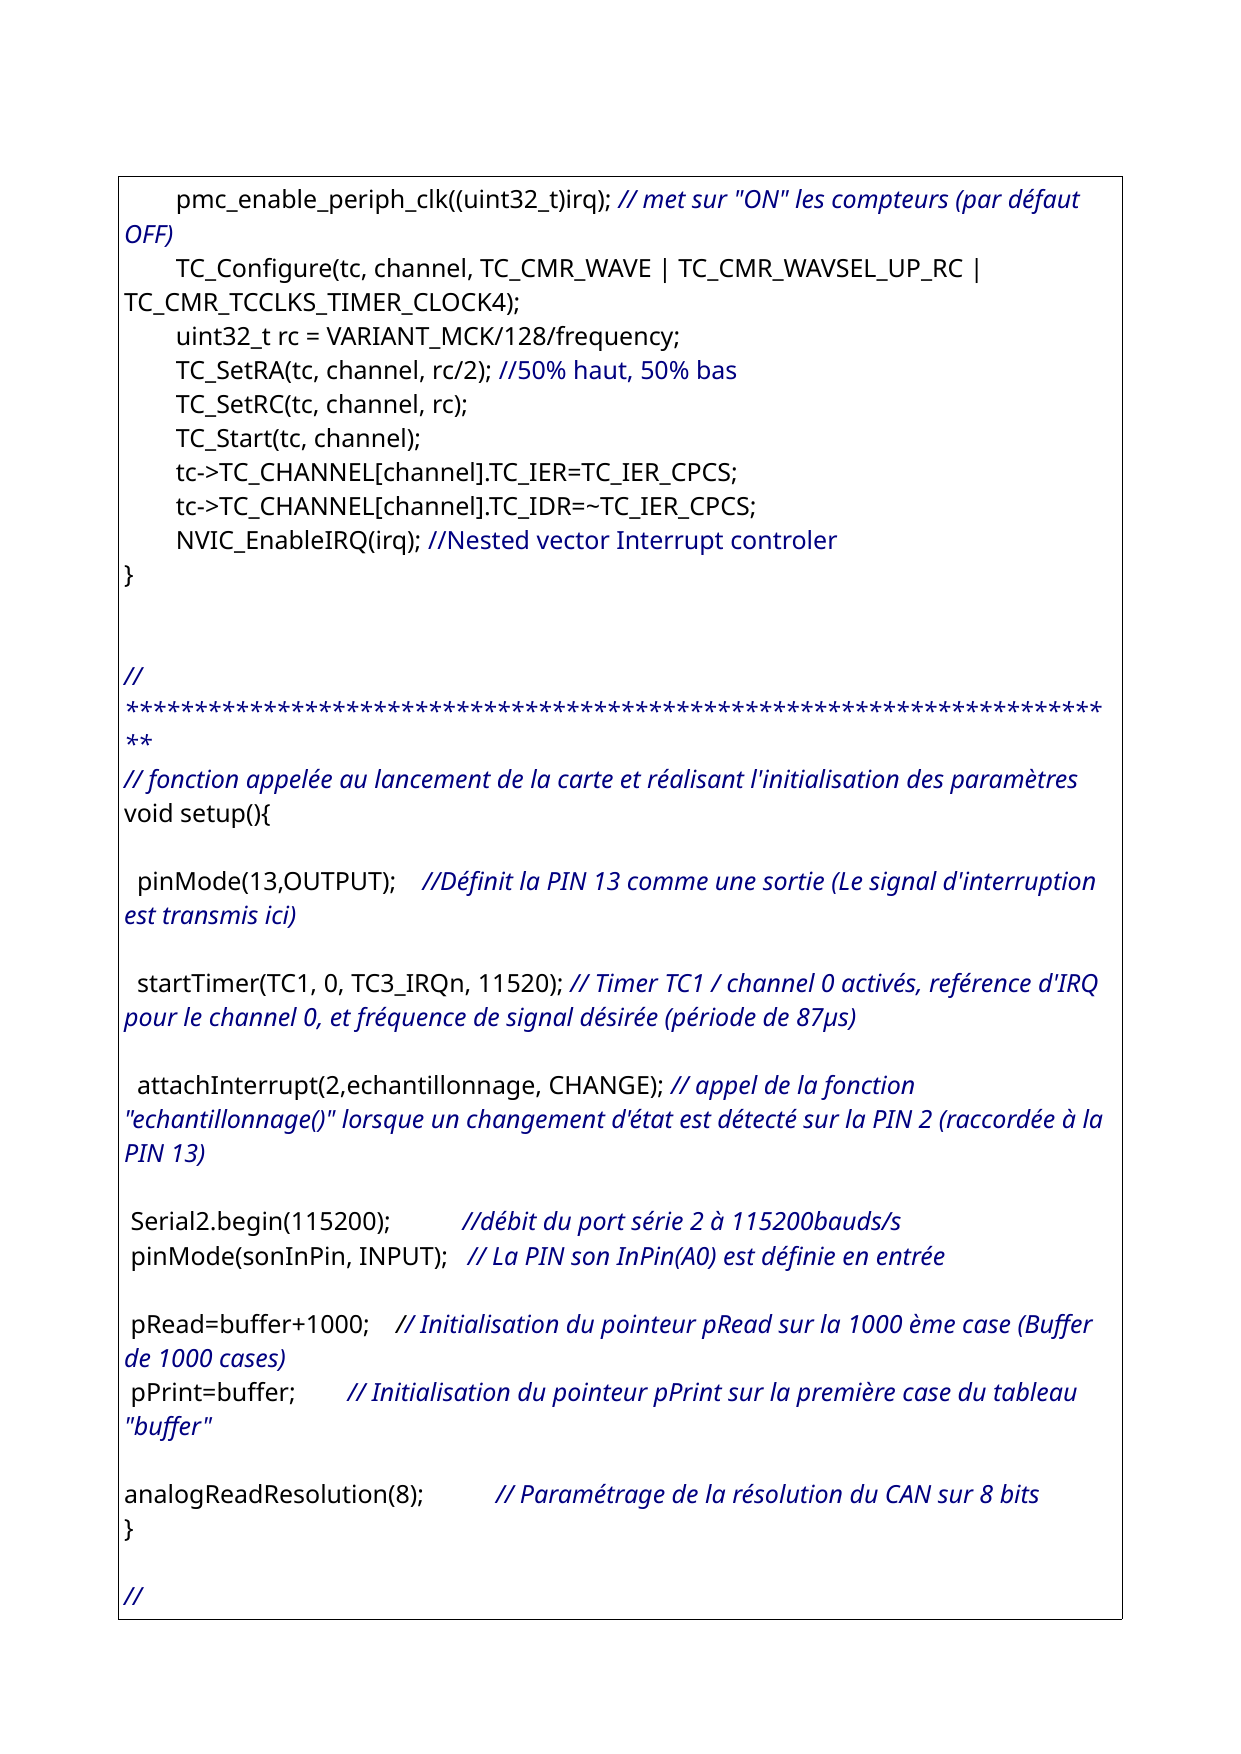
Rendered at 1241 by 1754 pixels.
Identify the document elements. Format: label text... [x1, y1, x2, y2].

table_header pmc_enable_periph_clk((uint32_t)irq); // met sur "ON" les compteurs (par défaut OFF) TC_Configure(tc, channel, TC_CMR_WAVE | TC_CMR_WAVSEL_UP_RC | TC_CMR_TCCLKS_TIMER_CLOCK4); uint32_t rc = VARIANT_MCK/128/frequency; TC_SetRA(tc, channel, rc/2); //50% haut, 50% bas TC_SetRC(tc, channel, rc); TC_Start(tc, channel); tc->TC_CHANNEL[channel].TC_IER=TC_IER_CPCS; tc->TC_CHANNEL[channel].TC_IDR=~TC_IER_CPCS; NVIC_EnableIRQ(irq); //Nested vector Interrupt controler } //************************************************************************* // fonction appelée au lancement de la carte et réalisant l'initialisation des paramètres void setup(){ pinMode(13,OUTPUT); //Définit la PIN 13 comme une sortie (Le signal d'interruption est transmis ici) startTimer(TC1, 0, TC3_IRQn, 11520); // Timer TC1 / channel 0 activés, reférence d'IRQ pour le channel 0, et fréquence de signal désirée (période de 87µs) attachInterrupt(2,echantillonnage, CHANGE); // appel de la fonction "echantillonnage()" lorsque un changement d'état est détecté sur la PIN 2 (raccordée à la PIN 13) Serial2.begin(115200); //débit du port série 2 à 115200bauds/s pinMode(sonInPin, INPUT); // La PIN son InPin(A0) est définie en entrée pRead=buffer+1000; // Initialisation du pointeur pRead sur la 1000 ème case (Buffer de 1000 cases) pPrint=buffer; // Initialisation du pointeur pPrint sur la première case du tableau "buffer" analogReadResolution(8); // Paramétrage de la résolution du CAN sur 8 bits } // [119, 177, 1122, 1618]
